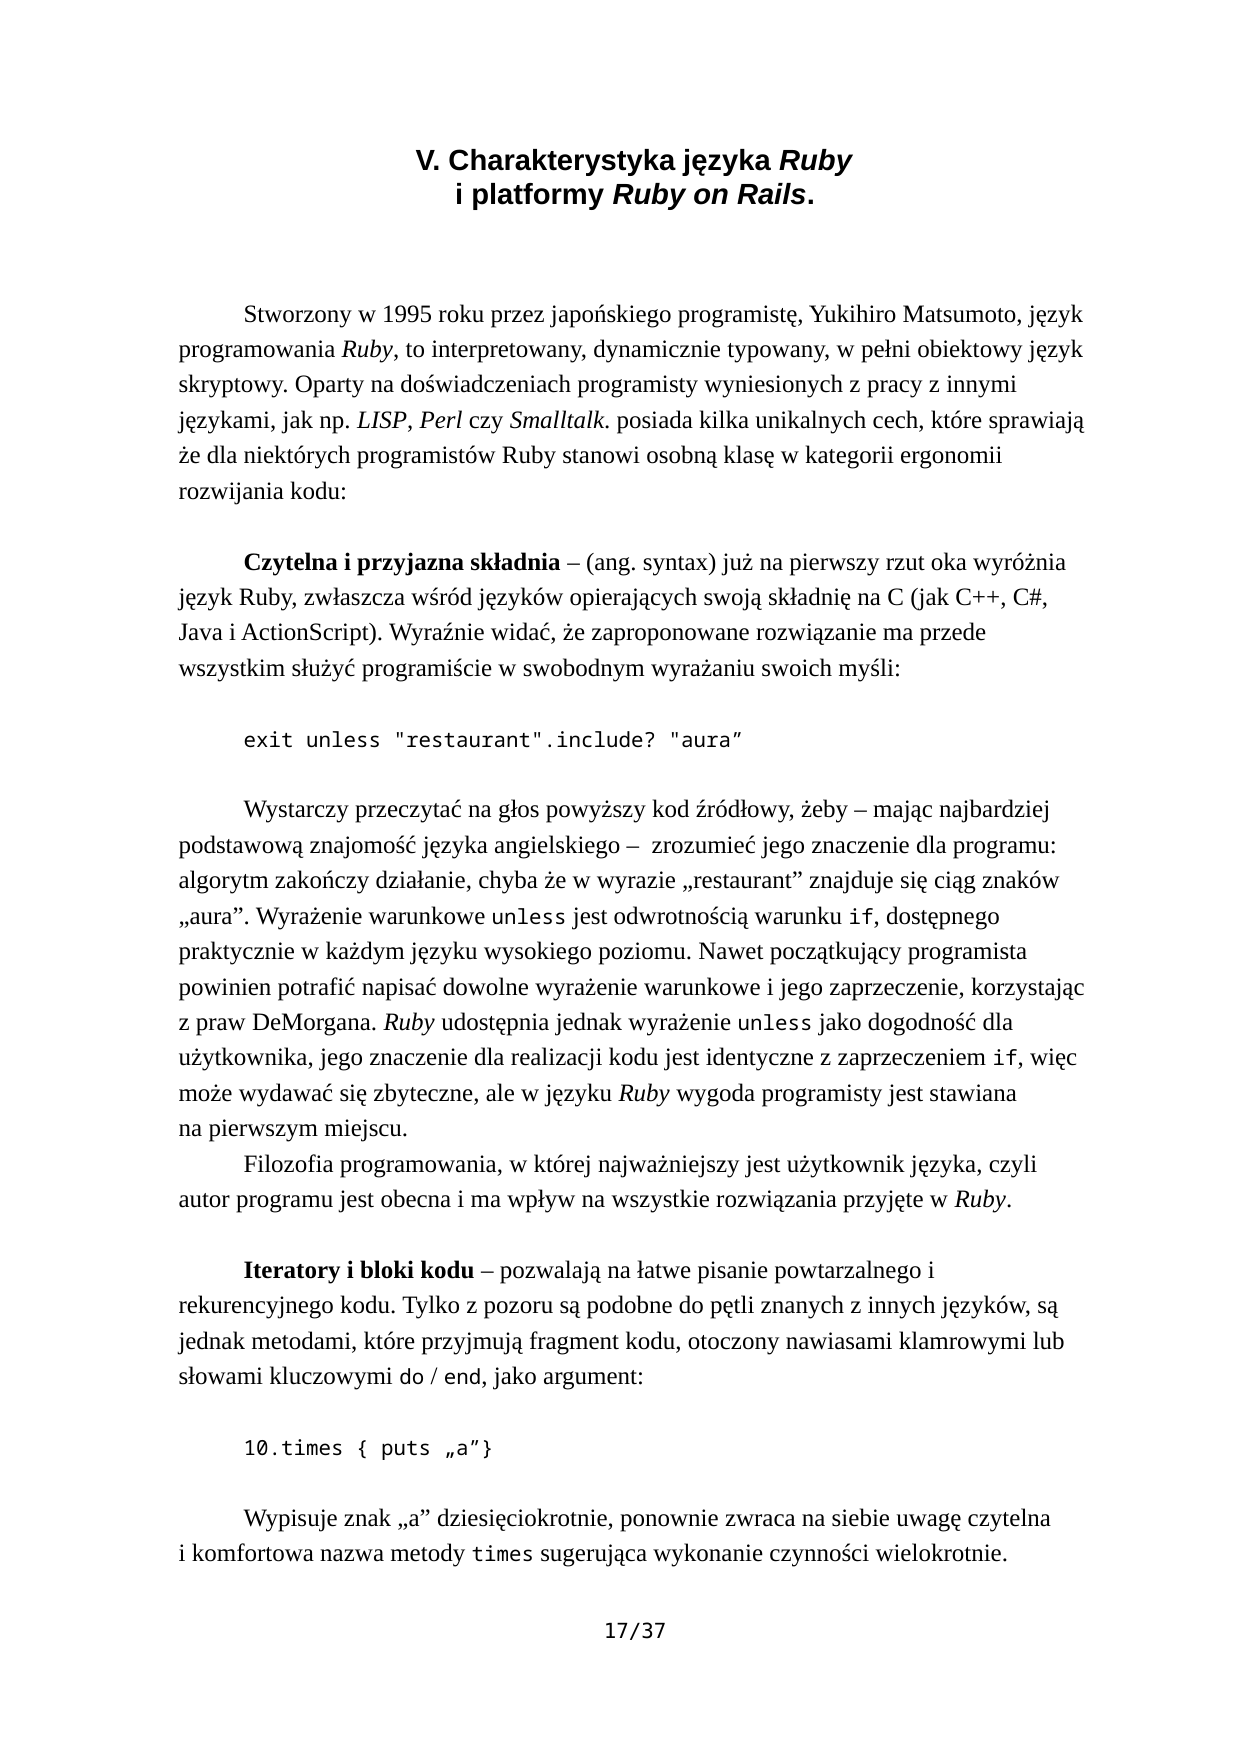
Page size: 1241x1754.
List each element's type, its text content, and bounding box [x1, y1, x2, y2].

text 10.times { puts „a”} [178, 1427, 1093, 1498]
text exit unless "restaurant".include? "aura” [178, 719, 1093, 754]
text Stworzony w 1995 roku przez japońskiego programistę, Yukihiro Matsumoto, język programowania Ruby, to interpretowany, dynamicznie typowany, w pełni obiektowy język skryptowy. Oparty na doświadczeniach programisty wyniesionych z pracy z innymi językami, jak np. LISP, Perl czy Smalltalk. posiada kilka unikalnych cech, które sprawiają że dla niektórych programistów Ruby stanowi osobną klasę w kategorii ergonomii rozwijania kodu: [178, 294, 1093, 506]
text Wystarczy przeczytać na głos powyższy kod źródłowy, żeby – mając najbardziej podstawową znajomość języka angielskiego – zrozumieć jego znaczenie dla programu: algorytm zakończy działanie, chyba że w wyrazie „restaurant” znajduje się ciąg znaków „aura”. Wyrażenie warunkowe unless jest odwrotnością warunku if, dostępnego praktycznie w każdym języku wysokiego poziomu. Nawet początkujący programista powinien potrafić napisać dowolne wyrażenie warunkowe i jego zaprzeczenie, korzystając z praw DeMorgana. Ruby udostępnia jednak wyrażenie unless jako dogodność dla użytkownika, jego znaczenie dla realizacji kodu jest identyczne z zaprzeczeniem if, więc może wydawać się zbyteczne, ale w języku Ruby wygoda programisty jest stawiana na pierwszym miejscu. [178, 789, 1093, 1144]
text Czytelna i przyjazna składnia – (ang. syntax) już na pierwszy rzut oka wyróżnia język Ruby, zwłaszcza wśród języków opierających swoją składnię na C (jak C++, C#, Java i ActionScript). Wyraźnie widać, że zaproponowane rozwiązanie ma przede wszystkim służyć programiście w swobodnym wyrażaniu swoich myśli: [178, 542, 1093, 719]
text Wypisuje znak „a” dziesięciokrotnie, ponownie zwraca na siebie uwagę czytelna i komfortowa nazwa metody times sugerująca wykonanie czynności wielokrotnie. [178, 1498, 1093, 1569]
text Iteratory i bloki kodu – pozwalają na łatwe pisanie powtarzalnego i rekurencyjnego kodu. Tylko z pozoru są podobne do pętli znanych z innych języków, są jednak metodami, które przyjmują fragment kodu, otoczony nawiasami klamrowymi lub słowami kluczowymi do / end, jako argument: [178, 1250, 1093, 1427]
text V. Charakterystyka języka Ruby i platformy Ruby on Rails. [177, 143, 1093, 210]
text Filozofia programowania, w której najważniejszy jest użytkownik języka, czyli autor programu jest obecna i ma wpływ na wszystkie rozwiązania przyjęte w Ruby. [178, 1144, 1093, 1250]
